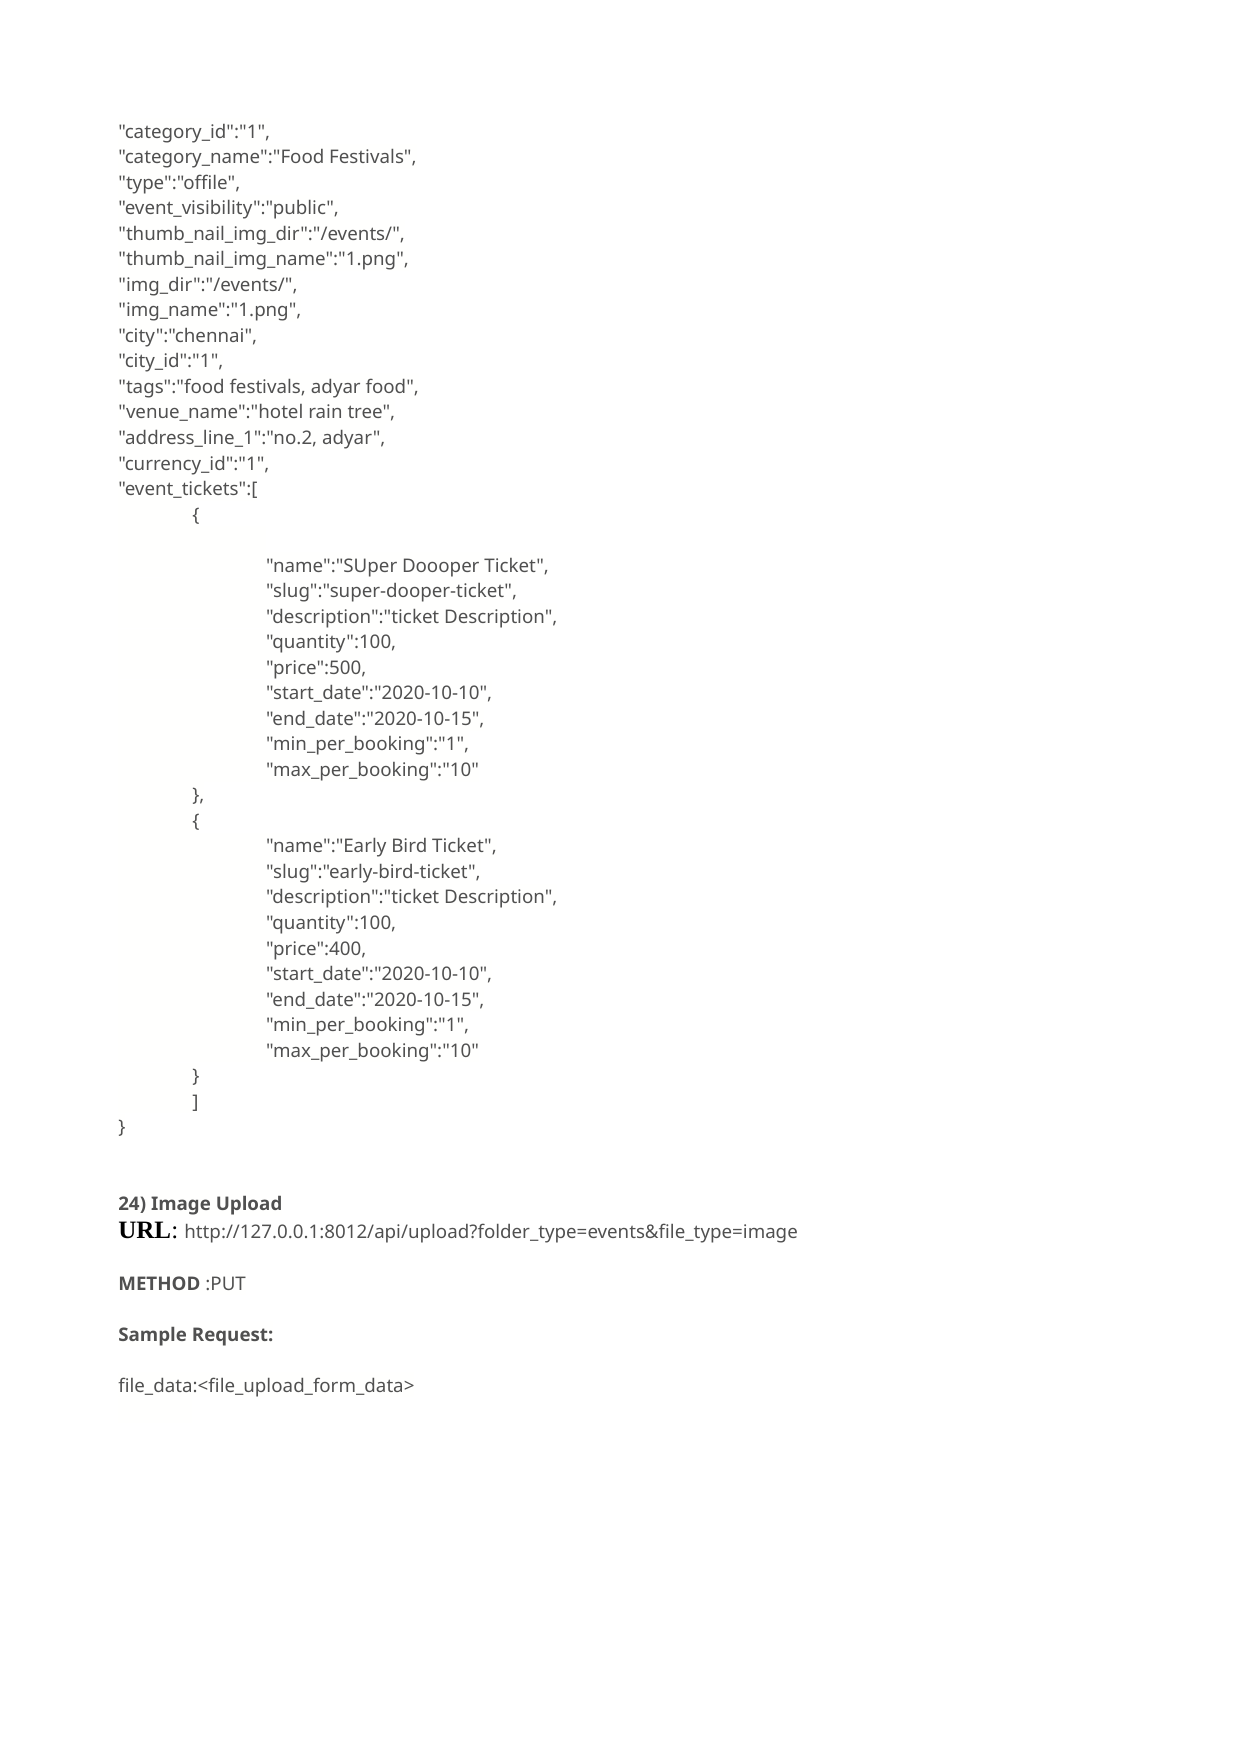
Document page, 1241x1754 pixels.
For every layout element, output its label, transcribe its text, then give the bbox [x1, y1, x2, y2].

text "end_date":"2020-10-15", [118, 986, 1122, 1011]
text "thumb_nail_img_dir":"/events/", [118, 220, 1122, 246]
text file_data:<file_upload_form_data> [118, 1372, 1122, 1397]
text "category_id":"1", [118, 118, 1122, 144]
text "description":"ticket Description", [118, 884, 1122, 909]
text { [118, 501, 1122, 526]
text } [118, 1062, 1122, 1088]
text URL: http://127.0.0.1:8012/api/upload?folder_type=events&file_type=image [118, 1216, 1122, 1244]
text "tags":"food festivals, adyar food", [118, 373, 1122, 399]
text }, [118, 782, 1122, 807]
text ] [118, 1088, 1122, 1113]
text "min_per_booking":"1", [118, 1011, 1122, 1037]
text "event_tickets":[ [118, 475, 1122, 501]
text Sample Request: [118, 1321, 1122, 1346]
text } [118, 1113, 1122, 1139]
text "thumb_nail_img_name":"1.png", [118, 246, 1122, 271]
text "address_line_1":"no.2, adyar", [118, 424, 1122, 450]
text "slug":"super-dooper-ticket", [118, 577, 1122, 603]
text "quantity":100, [118, 909, 1122, 935]
text "start_date":"2020-10-10", [118, 960, 1122, 986]
text "end_date":"2020-10-15", [118, 705, 1122, 731]
text "type":"offile", [118, 169, 1122, 195]
text "min_per_booking":"1", [118, 731, 1122, 756]
text "img_dir":"/events/", [118, 271, 1122, 297]
text "price":500, [118, 654, 1122, 679]
text "img_name":"1.png", [118, 297, 1122, 322]
text METHOD :PUT [118, 1270, 1122, 1295]
text 24) Image Upload [118, 1190, 1122, 1216]
text "venue_name":"hotel rain tree", [118, 399, 1122, 424]
text "event_visibility":"public", [118, 195, 1122, 220]
text "category_name":"Food Festivals", [118, 144, 1122, 169]
text "city_id":"1", [118, 348, 1122, 373]
text "city":"chennai", [118, 322, 1122, 348]
text "quantity":100, [118, 628, 1122, 654]
text "currency_id":"1", [118, 450, 1122, 475]
text "price":400, [118, 935, 1122, 960]
text "start_date":"2020-10-10", [118, 679, 1122, 705]
text "max_per_booking":"10" [118, 1037, 1122, 1062]
text "name":"SUper Doooper Ticket", [118, 552, 1122, 577]
text "description":"ticket Description", [118, 603, 1122, 628]
text "name":"Early Bird Ticket", [118, 833, 1122, 858]
text { [118, 807, 1122, 833]
text "max_per_booking":"10" [118, 756, 1122, 782]
text "slug":"early-bird-ticket", [118, 858, 1122, 884]
